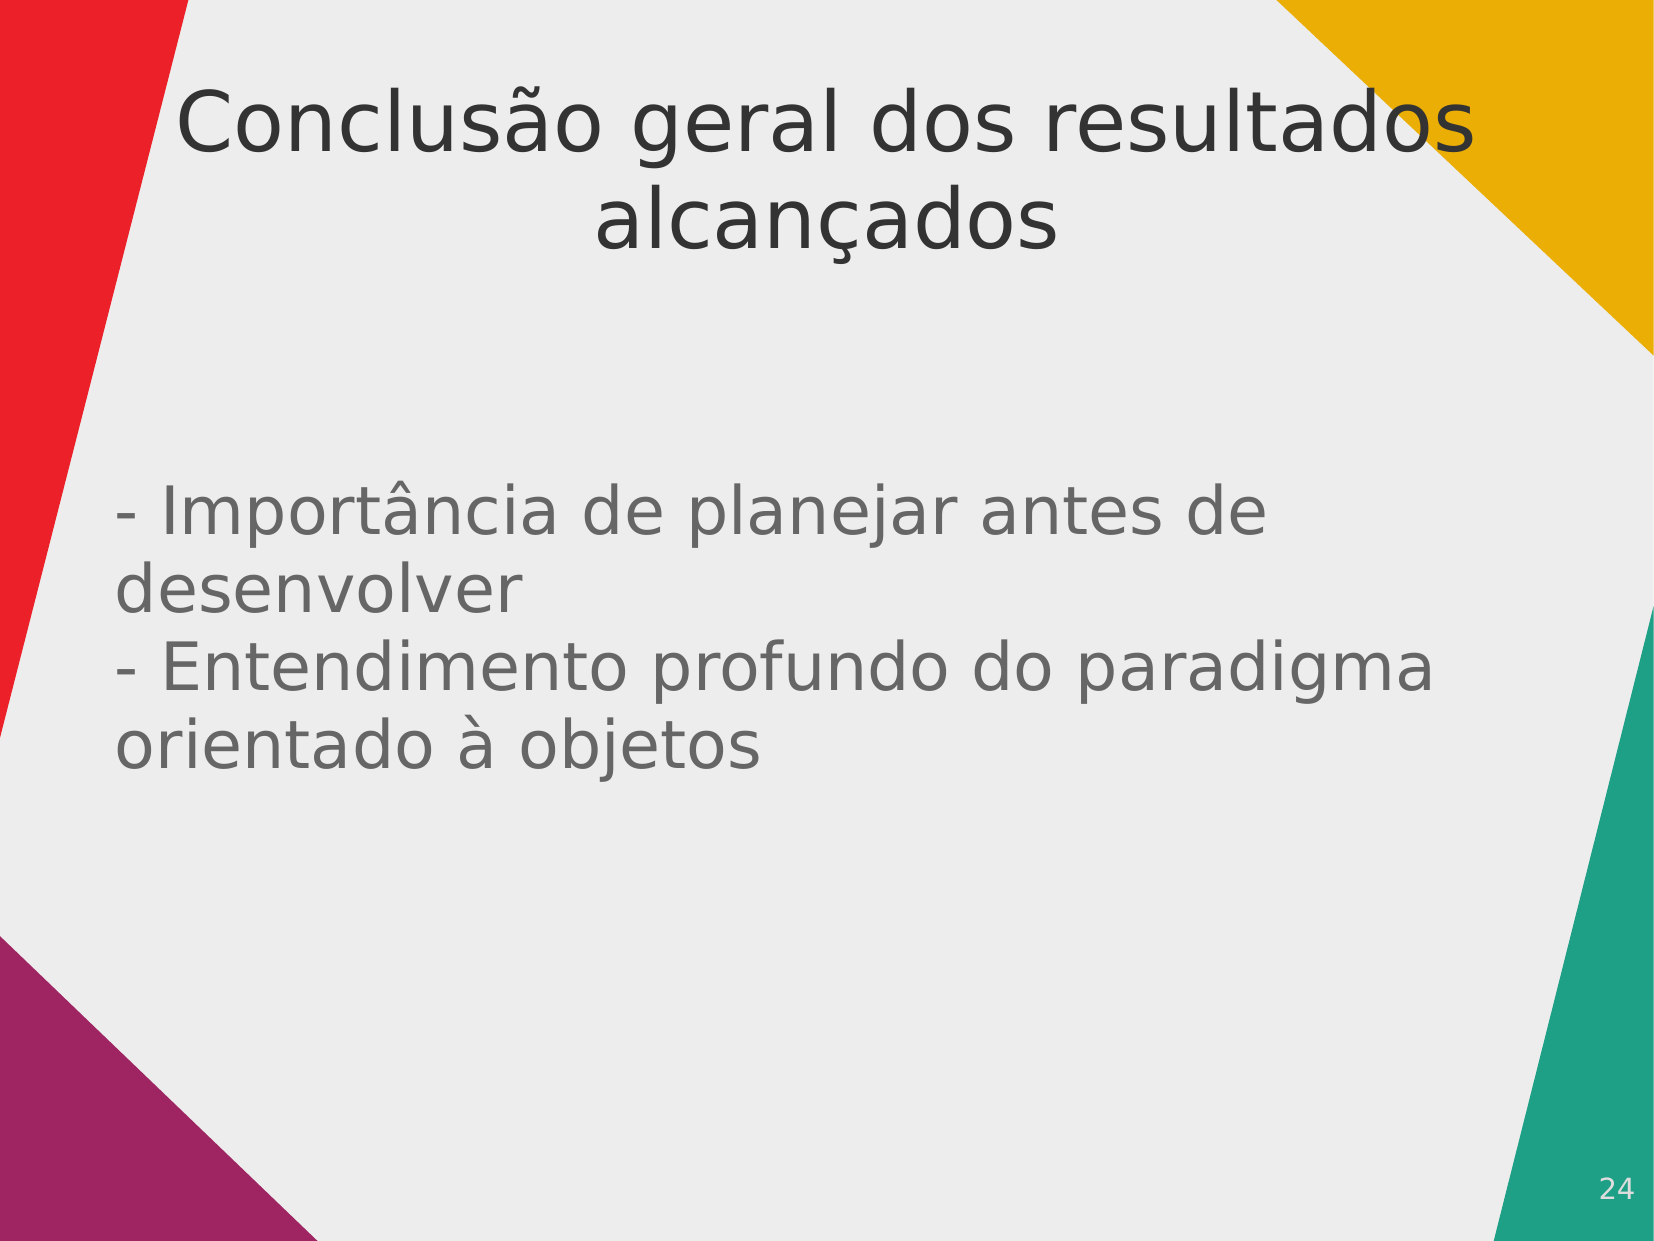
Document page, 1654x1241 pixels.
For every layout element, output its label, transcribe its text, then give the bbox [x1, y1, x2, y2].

title Conclusão geral dos resultados alcançados [114, 73, 1539, 271]
subtitle - Importância de planejar antes de desenvolver - Entendimento profundo do paradigma orientado à objetos [114, 302, 1539, 1033]
